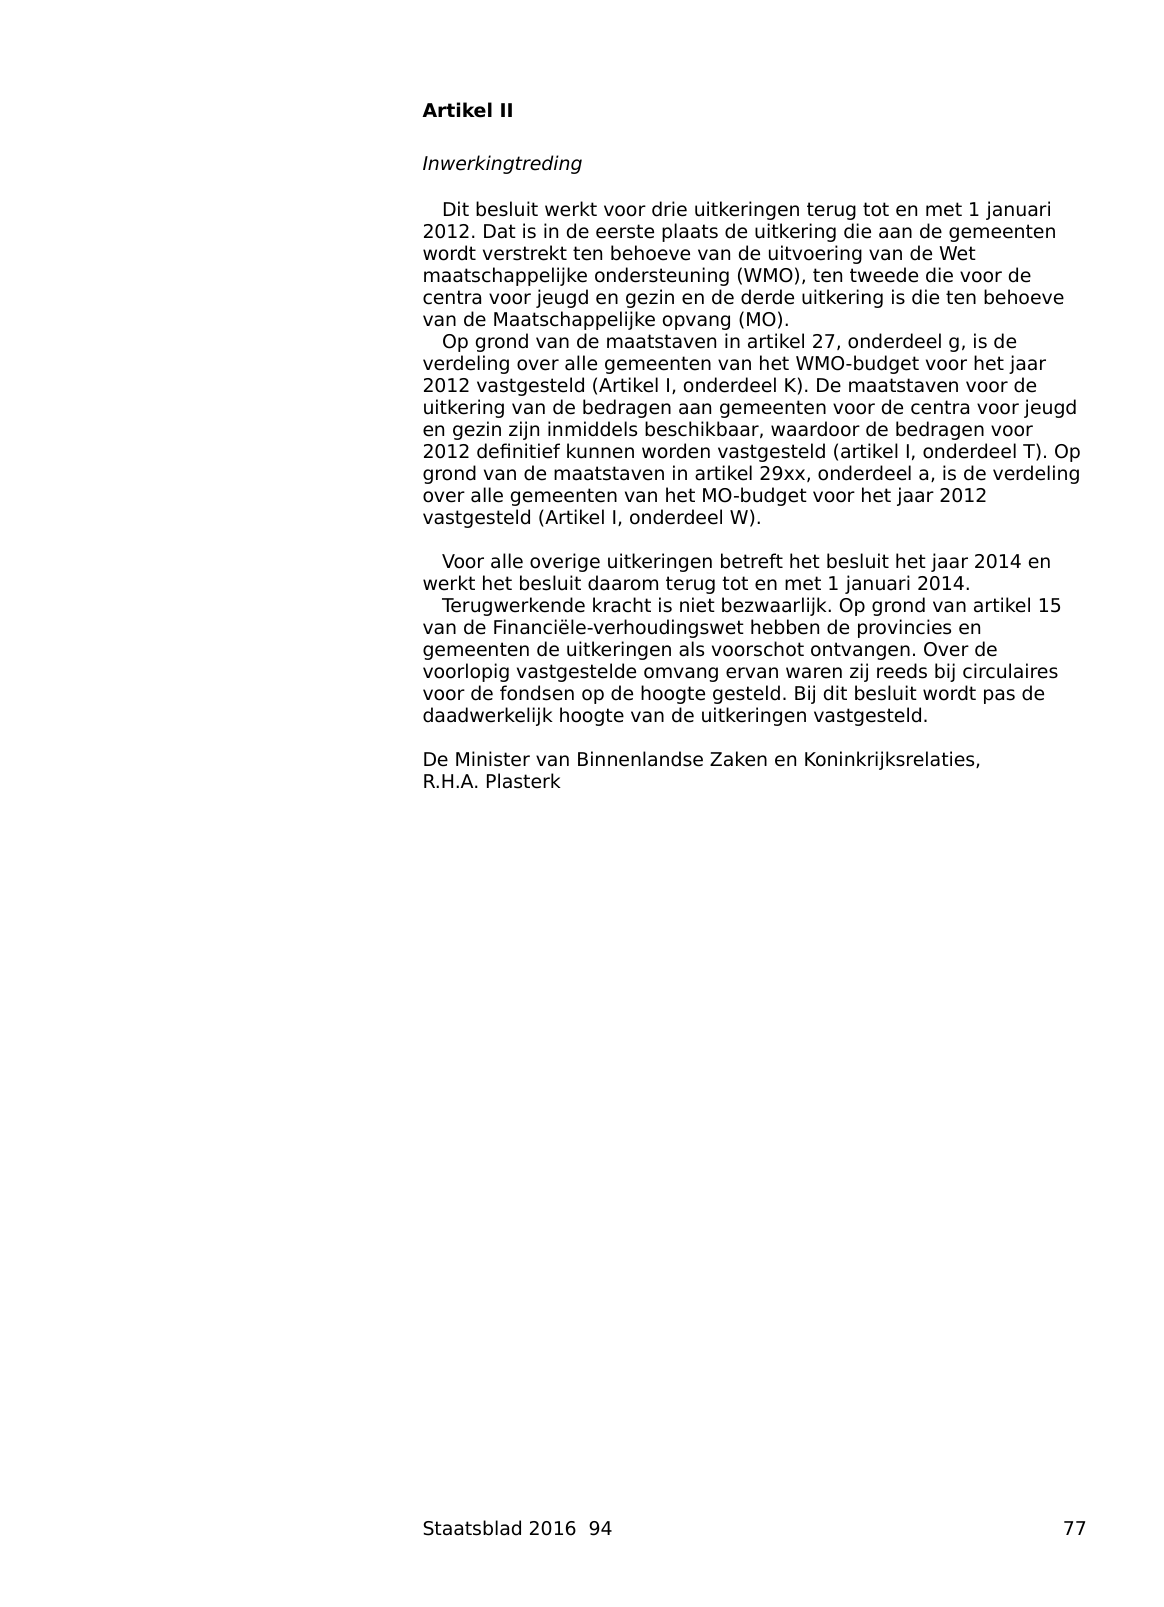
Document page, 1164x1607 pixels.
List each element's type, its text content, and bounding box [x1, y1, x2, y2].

text De Minister van Binnenlandse Zaken en Koninkrijksrelaties, R.H.A. Plasterk [422, 749, 1087, 793]
text Terugwerkende kracht is niet bezwaarlijk. Op grond van artikel 15 van de Financiële-verhoudingswet hebben de provincies en gemeenten de uitkeringen als voorschot ontvangen. Over de voorlopig vastgestelde omvang ervan waren zij reeds bij circulaires voor de fondsen op de hoogte gesteld. Bij dit besluit wordt pas de daadwerkelijk hoogte van de uitkeringen vastgesteld. [422, 595, 1087, 727]
text Op grond van de maatstaven in artikel 27, onderdeel g, is de verdeling over alle gemeenten van het WMO-budget voor het jaar 2012 vastgesteld (Artikel I, onderdeel K). De maatstaven voor de uitkering van de bedragen aan gemeenten voor de centra voor jeugd en gezin zijn inmiddels beschikbaar, waardoor de bedragen voor 2012 definitief kunnen worden vastgesteld (artikel I, onderdeel T). Op grond van de maatstaven in artikel 29xx, onderdeel a, is de verdeling over alle gemeenten van het MO-budget voor het jaar 2012 vastgesteld (Artikel I, onderdeel W). [422, 331, 1087, 529]
text Dit besluit werkt voor drie uitkeringen terug tot en met 1 januari 2012. Dat is in de eerste plaats de uitkering die aan de gemeenten wordt verstrekt ten behoeve van de uitvoering van de Wet maatschappelijke ondersteuning (WMO), ten tweede die voor de centra voor jeugd en gezin en de derde uitkering is die ten behoeve van de Maatschappelijke opvang (MO). [422, 199, 1087, 331]
text Voor alle overige uitkeringen betreft het besluit het jaar 2014 en werkt het besluit daarom terug tot en met 1 januari 2014. [422, 551, 1087, 595]
subtitle Artikel II [422, 100, 1087, 122]
subtitle Inwerkingtreding [422, 152, 1087, 174]
